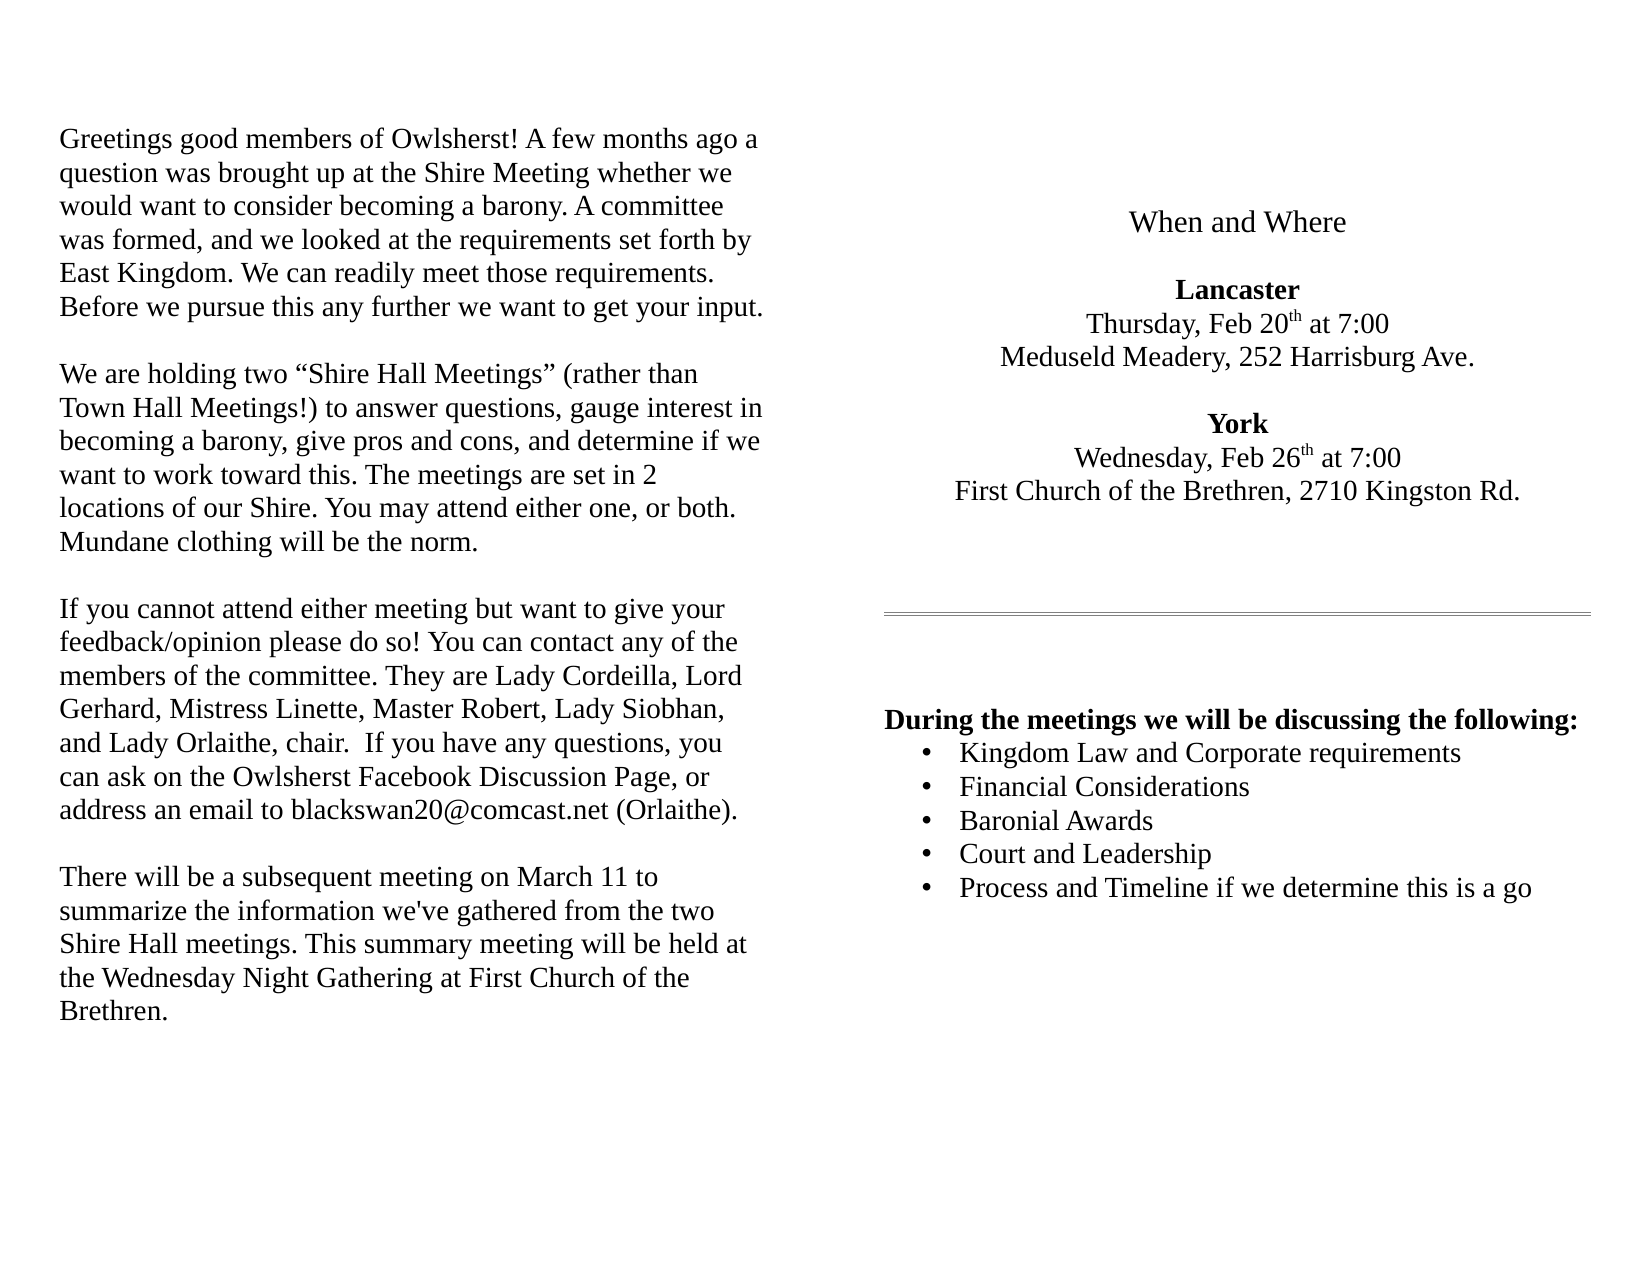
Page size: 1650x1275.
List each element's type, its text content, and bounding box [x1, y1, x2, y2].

text York [884, 406, 1591, 440]
list Process and Timeline if we determine this is a go [922, 870, 1591, 903]
text Lancaster [884, 272, 1591, 306]
text We are holding two “Shire Hall Meetings” (rather than Town Hall Meetings!) to answer questions, gauge interest in becoming a barony, give pros and cons, and determine if we want to work toward this. The meetings are set in 2 locations of our Shire. You may attend either one, or both. Mundane clothing will be the norm. [59, 356, 766, 557]
text Wednesday, Feb 26th at 7:00 [884, 440, 1591, 473]
text If you cannot attend either meeting but want to give your feedback/opinion please do so! You can contact any of the members of the committee. They are Lady Cordeilla, Lord Gerhard, Mistress Linette, Master Robert, Lady Siobhan, and Lady Orlaithe, chair. If you have any questions, you can ask on the Owlsherst Facebook Discussion Page, or address an email to blackswan20@comcast.net (Orlaithe). [59, 591, 766, 826]
text First Church of the Brethren, 2710 Kingston Rd. [884, 473, 1591, 507]
list Kingdom Law and Corporate requirements [922, 735, 1591, 769]
list Financial Considerations [922, 769, 1591, 803]
text There will be a subsequent meeting on March 11 to summarize the information we've gathered from the two Shire Hall meetings. This summary meeting will be held at the Wednesday Night Gathering at First Church of the Brethren. [59, 859, 766, 1027]
text Thursday, Feb 20th at 7:00 [884, 306, 1591, 339]
text Meduseld Meadery, 252 Harrisburg Ave. [884, 339, 1591, 373]
list Court and Leadership [922, 836, 1591, 870]
text Greetings good members of Owlsherst! A few months ago a question was brought up at the Shire Meeting whether we would want to consider becoming a barony. A committee was formed, and we looked at the requirements set forth by East Kingdom. We can readily meet those requirements. Before we pursue this any further we want to get your input. [59, 121, 766, 323]
text When and Where [884, 203, 1591, 239]
text During the meetings we will be discussing the following: [884, 702, 1591, 735]
list Baronial Awards [922, 803, 1591, 836]
